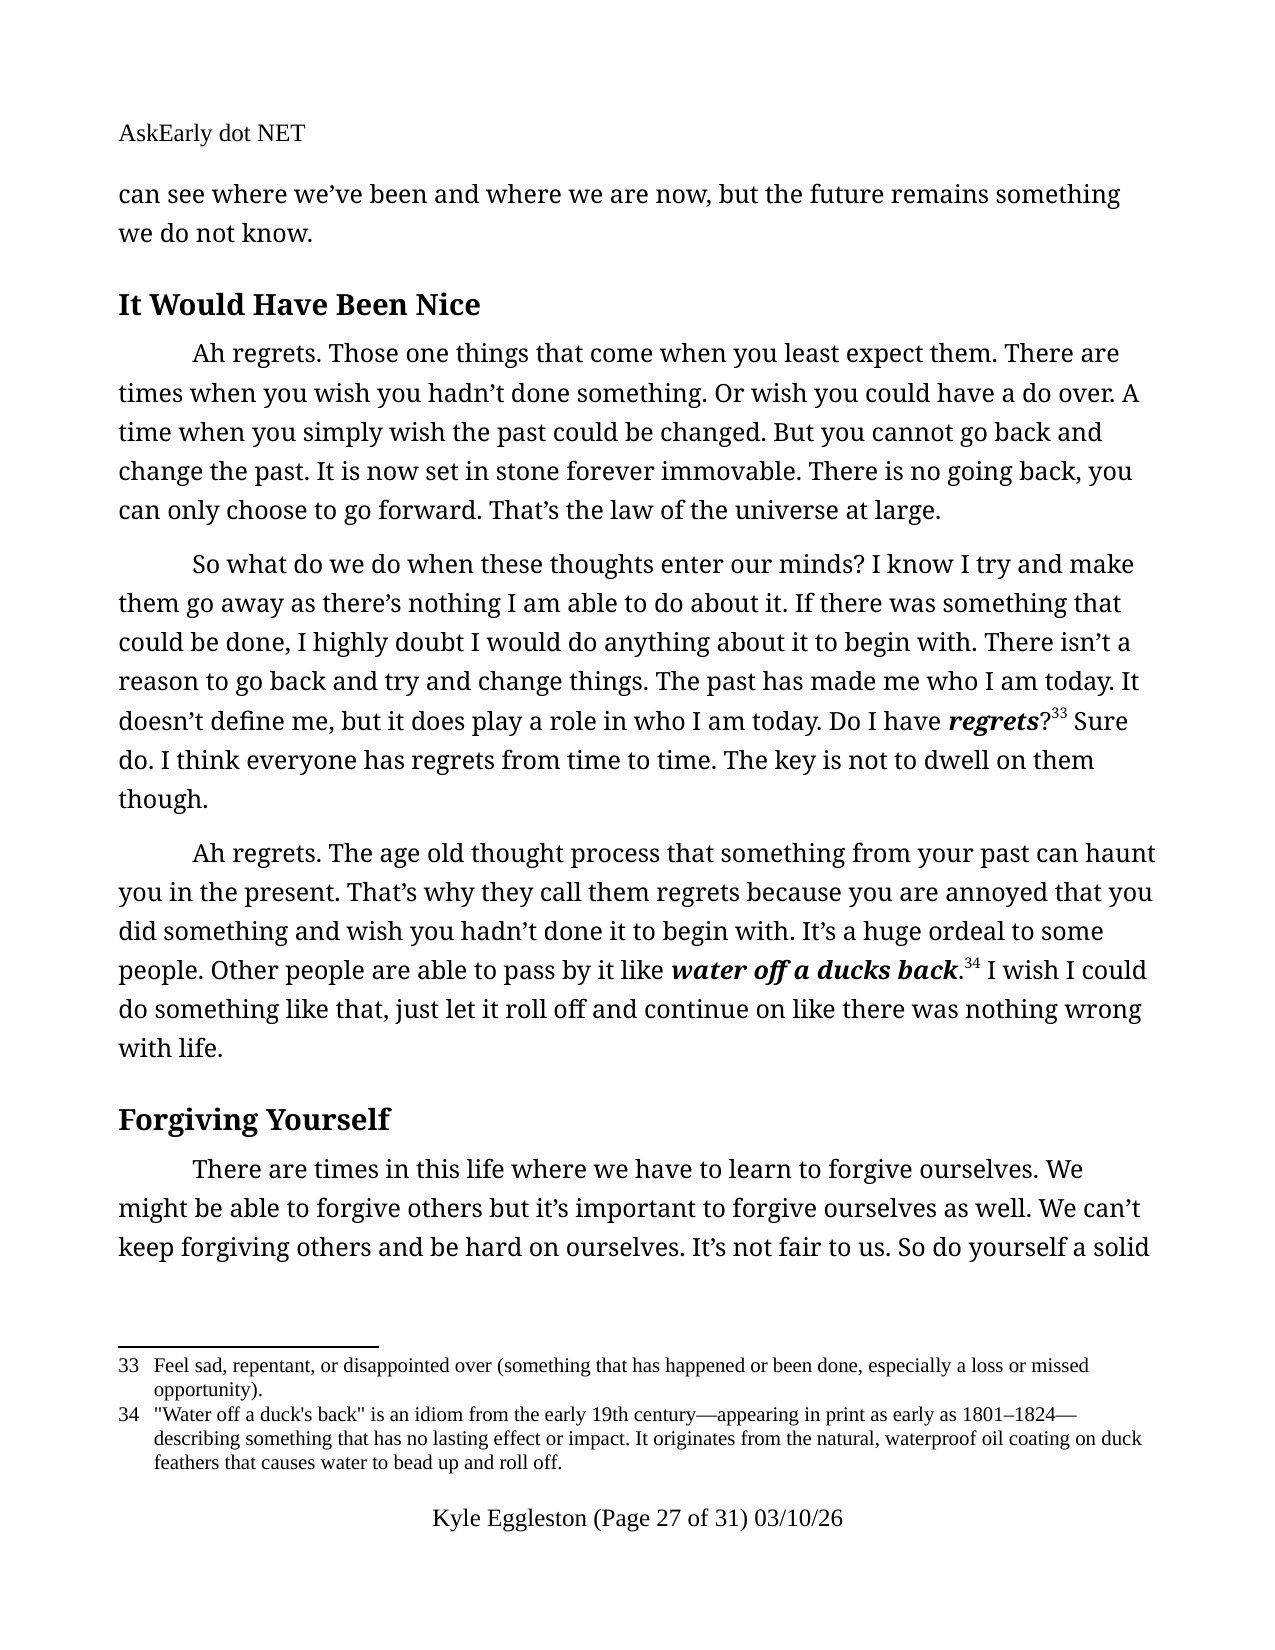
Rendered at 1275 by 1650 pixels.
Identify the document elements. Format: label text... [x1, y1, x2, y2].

text There are times in this life where we have to learn to forgive ourselves. We might be able to forgive others but it’s important to forgive ourselves as well. We can’t keep forgiving others and be hard on ourselves. It’s not fair to us. So do yourself a solid [118, 1152, 1157, 1264]
subtitle It Would Have Been Nice [118, 284, 1157, 323]
text "Water off a duck's back" is an idiom from the early 19th century—appearing in print as early as 1801–1824—describing something that has no lasting effect or impact. It originates from the natural, waterproof oil coating on duck feathers that causes water to bead up and roll off. [118, 1401, 1157, 1474]
text So what do we do when these thoughts enter our minds? I know I try and make them go away as there’s nothing I am able to do about it. If there was something that could be done, I highly doubt I would do anything about it to begin with. There isn’t a reason to go back and try and change things. The past has made me who I am today. It doesn’t define me, but it does play a role in who I am today. Do I have regrets? Sure do. I think everyone has regrets from time to time. The key is not to dwell on them though. [118, 546, 1157, 816]
text Ah regrets. The age old thought process that something from your past can haunt you in the present. That’s why they call them regrets because you are annoyed that you did something and wish you hadn’t done it to begin with. It’s a huge ordeal to some people. Other people are able to pass by it like water off a ducks back. I wish I could do something like that, just let it roll off and continue on like there was nothing wrong with life. [118, 835, 1157, 1065]
text Feel sad, repentant, or disappointed over (something that has happened or been done, especially a loss or missed opportunity). [118, 1353, 1157, 1401]
subtitle Forgiving Yourself [118, 1099, 1157, 1139]
text Ah regrets. Those one things that come when you least expect them. There are times when you wish you hadn’t done something. Or wish you could have a do over. A time when you simply wish the past could be changed. But you cannot go back and change the past. It is now set in stone forever immovable. There is no going back, you can only choose to go forward. That’s the law of the universe at large. [118, 336, 1157, 527]
text can see where we’ve been and where we are now, but the future remains something we do not know. [118, 176, 1157, 249]
